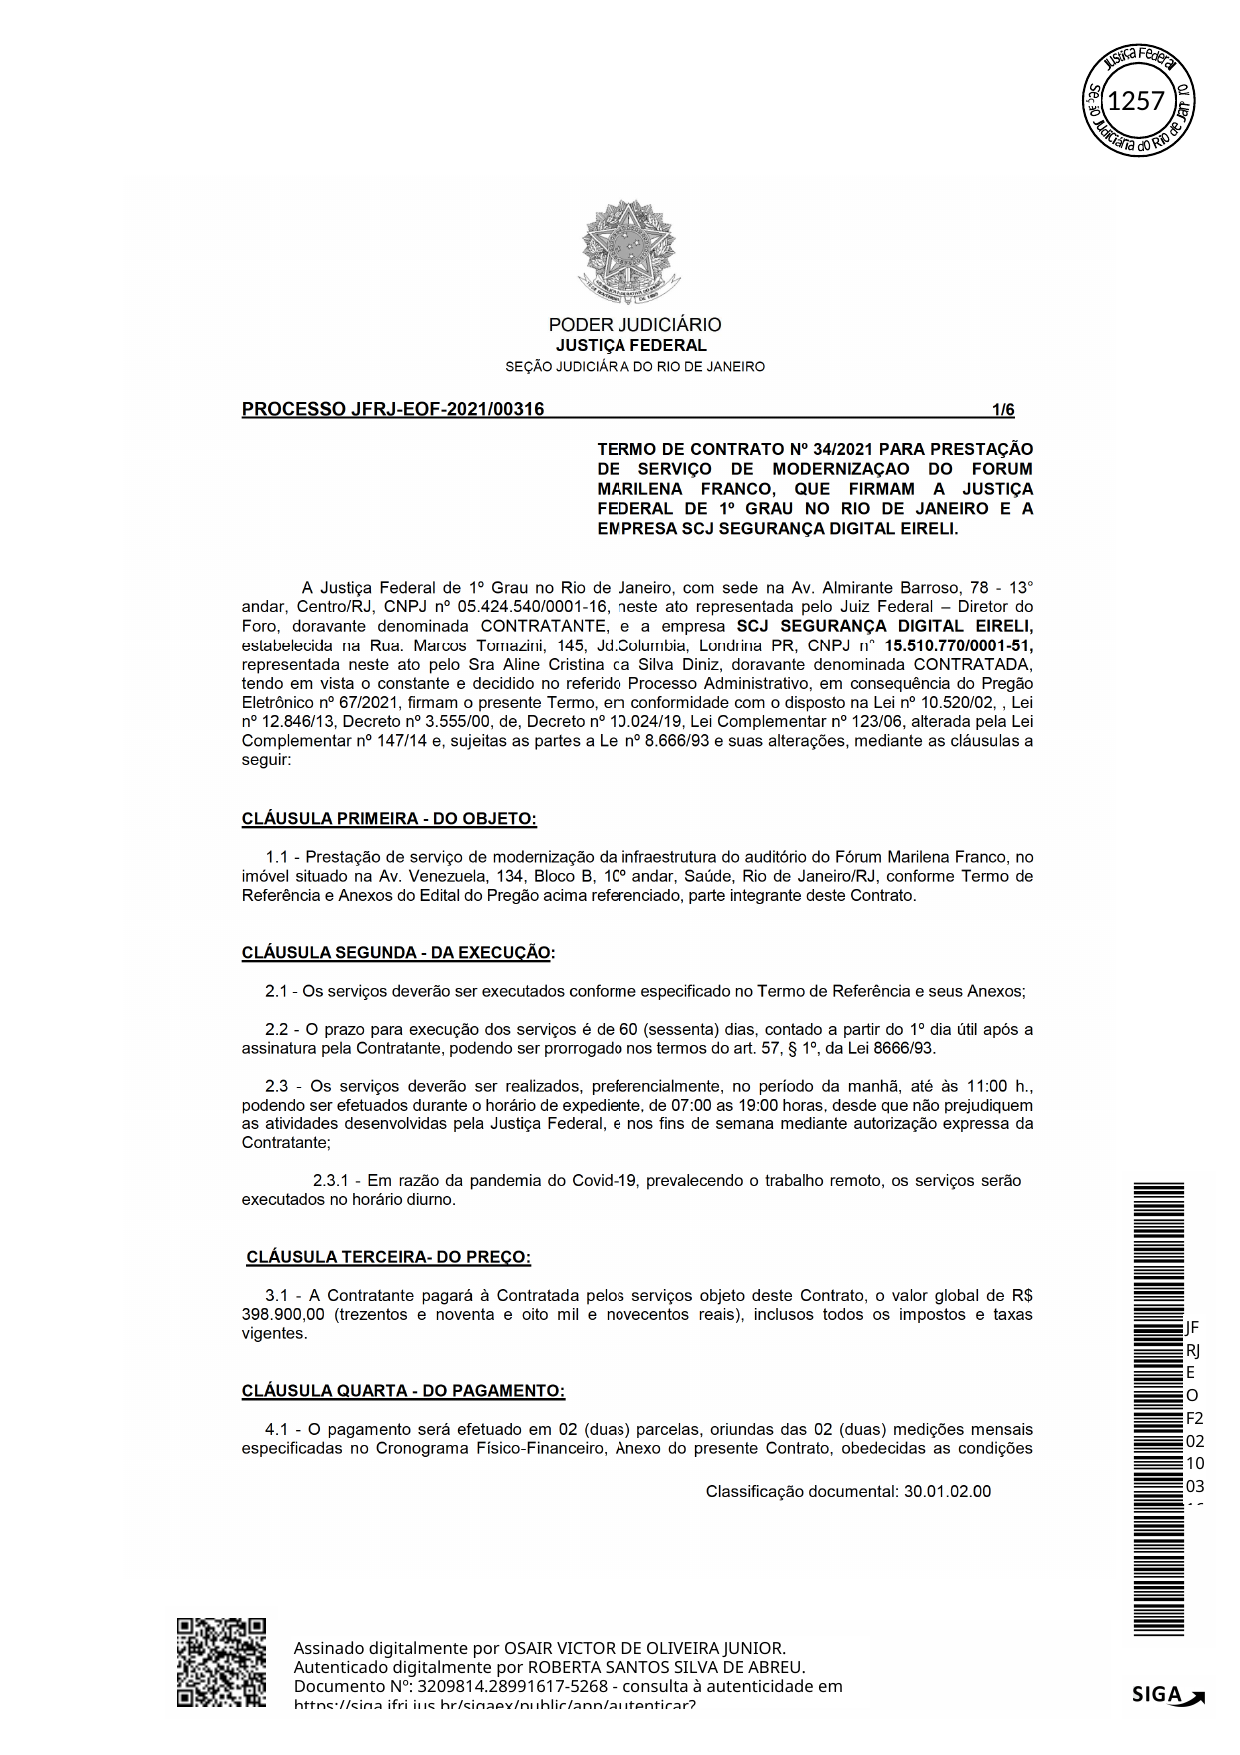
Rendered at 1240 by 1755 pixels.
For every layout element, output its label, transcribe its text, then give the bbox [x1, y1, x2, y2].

text ç [1085, 98, 1099, 106]
text JFRJEOF202100316V04 [1186, 1316, 1206, 1504]
text e [1179, 97, 1193, 105]
